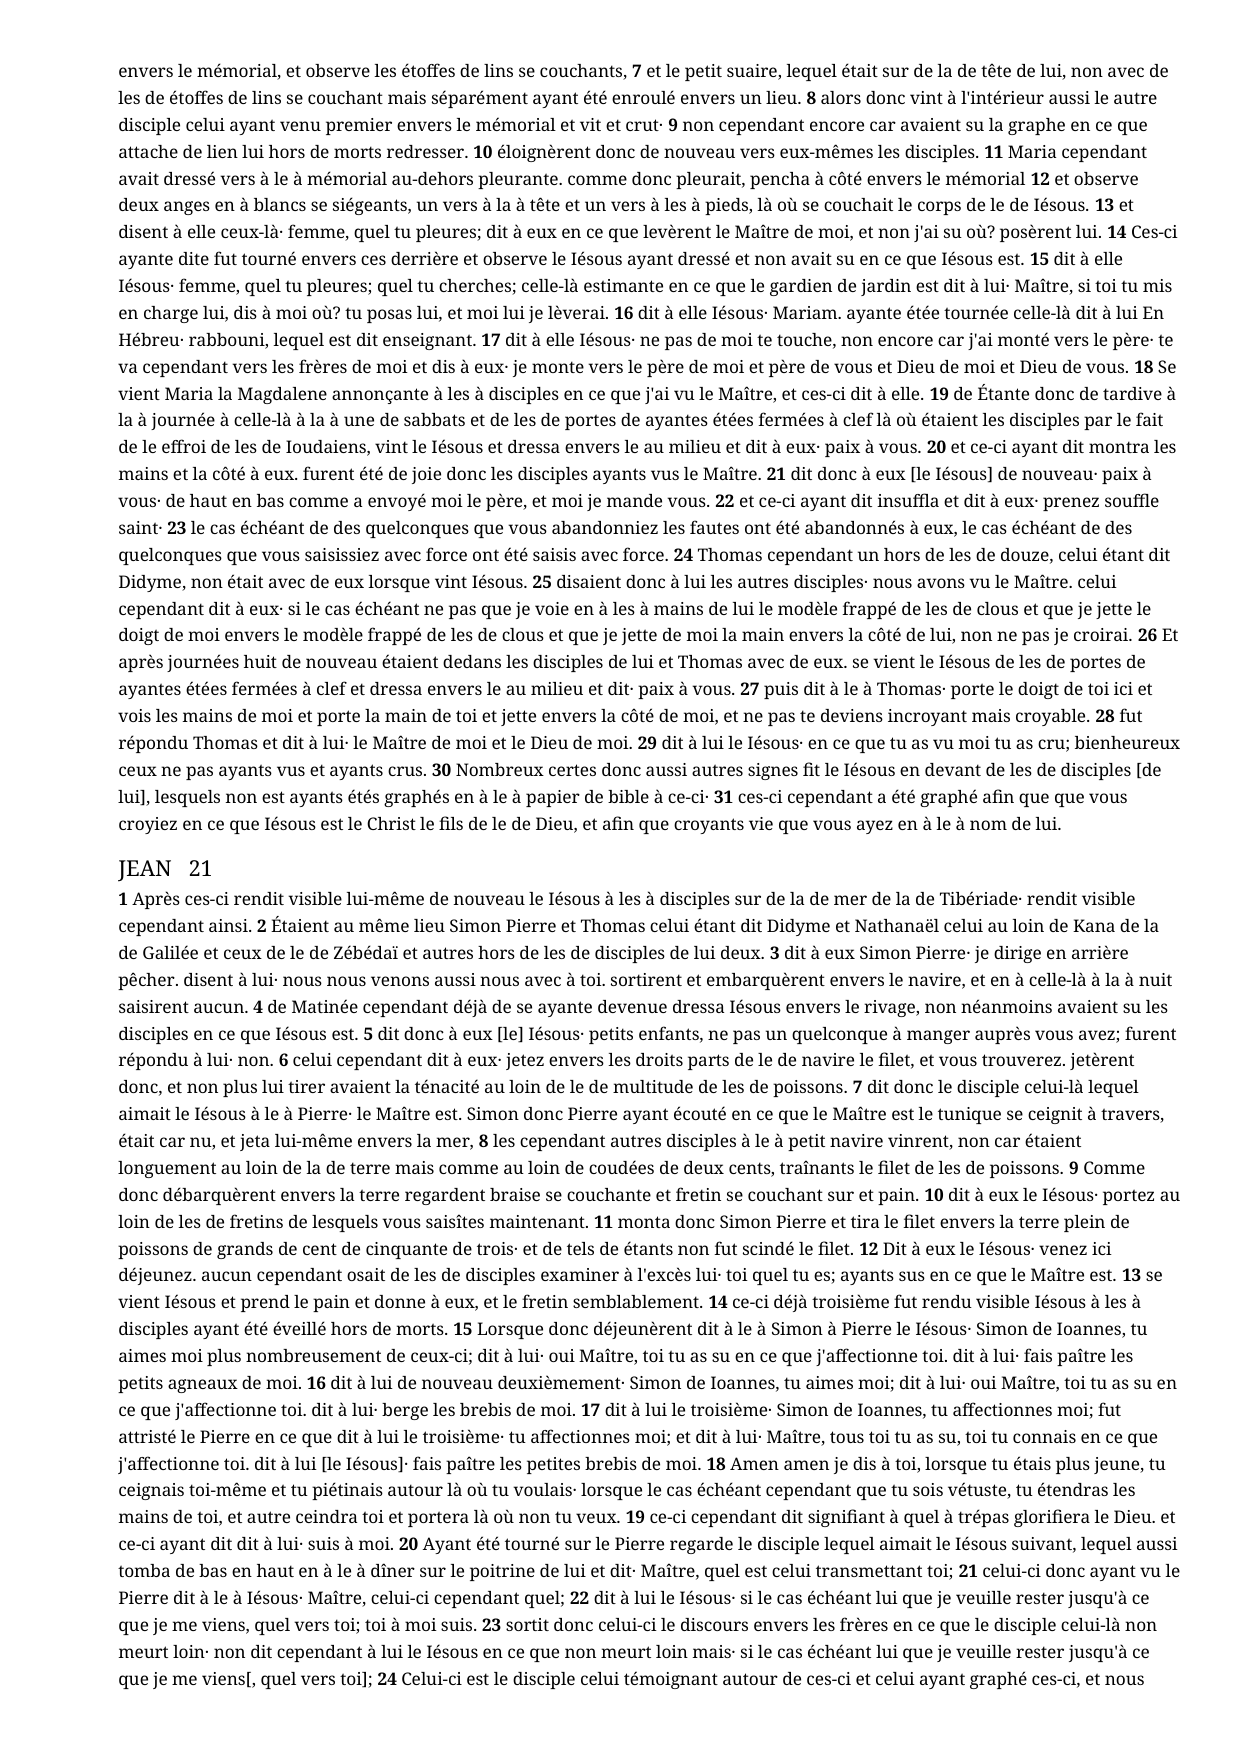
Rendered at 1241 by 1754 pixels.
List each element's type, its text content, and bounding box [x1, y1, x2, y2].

text 1 Après ces-ci rendit visible lui-même de nouveau le Iésous à les à disciples sur de la de mer de la de Tibériade· rendit visible cependant ainsi. 2 Étaient au même lieu Simon Pierre et Thomas celui étant dit Didyme et Nathanaël celui au loin de Kana de la de Galilée et ceux de le de Zébédaï et autres hors de les de disciples de lui deux. 3 dit à eux Simon Pierre· je dirige en arrière pêcher. disent à lui· nous nous venons aussi nous avec à toi. sortirent et embarquèrent envers le navire, et en à celle-là à la à nuit saisirent aucun. 4 de Matinée cependant déjà de se ayante devenue dressa Iésous envers le rivage, non néanmoins avaient su les disciples en ce que Iésous est. 5 dit donc à eux [le] Iésous· petits enfants, ne pas un quelconque à manger auprès vous avez; furent répondu à lui· non. 6 celui cependant dit à eux· jetez envers les droits parts de le de navire le filet, et vous trouverez. jetèrent donc, et non plus lui tirer avaient la ténacité au loin de le de multitude de les de poissons. 7 dit donc le disciple celui-là lequel aimait le Iésous à le à Pierre· le Maître est. Simon donc Pierre ayant écouté en ce que le Maître est le tunique se ceignit à travers, était car nu, et jeta lui-même envers la mer, 8 les cependant autres disciples à le à petit navire vinrent, non car étaient longuement au loin de la de terre mais comme au loin de coudées de deux cents, traînants le filet de les de poissons. 9 Comme donc débarquèrent envers la terre regardent braise se couchante et fretin se couchant sur et pain. 10 dit à eux le Iésous· portez au loin de les de fretins de lesquels vous saisîtes maintenant. 11 monta donc Simon Pierre et tira le filet envers la terre plein de poissons de grands de cent de cinquante de trois· et de tels de étants non fut scindé le filet. 12 Dit à eux le Iésous· venez ici déjeunez. aucun cependant osait de les de disciples examiner à l'excès lui· toi quel tu es; ayants sus en ce que le Maître est. 13 se vient Iésous et prend le pain et donne à eux, et le fretin semblablement. 14 ce-ci déjà troisième fut rendu visible Iésous à les à disciples ayant été éveillé hors de morts. 15 Lorsque donc déjeunèrent dit à le à Simon à Pierre le Iésous· Simon de Ioannes, tu aimes moi plus nombreusement de ceux-ci; dit à lui· oui Maître, toi tu as su en ce que j'affectionne toi. dit à lui· fais paître les petits agneaux de moi. 16 dit à lui de nouveau deuxièmement· Simon de Ioannes, tu aimes moi; dit à lui· oui Maître, toi tu as su en ce que j'affectionne toi. dit à lui· berge les brebis de moi. 17 dit à lui le troisième· Simon de Ioannes, tu affectionnes moi; fut attristé le Pierre en ce que dit à lui le troisième· tu affectionnes moi; et dit à lui· Maître, tous toi tu as su, toi tu connais en ce que j'affectionne toi. dit à lui [le Iésous]· fais paître les petites brebis de moi. 18 Amen amen je dis à toi, lorsque tu étais plus jeune, tu ceignais toi-même et tu piétinais autour là où tu voulais· lorsque le cas échéant cependant que tu sois vétuste, tu étendras les mains de toi, et autre ceindra toi et portera là où non tu veux. 19 ce-ci cependant dit signifiant à quel à trépas glorifiera le Dieu. et ce-ci ayant dit dit à lui· suis à moi. 20 Ayant été tourné sur le Pierre regarde le disciple lequel aimait le Iésous suivant, lequel aussi tomba de bas en haut en à le à dîner sur le poitrine de lui et dit· Maître, quel est celui transmettant toi; 21 celui-ci donc ayant vu le Pierre dit à le à Iésous· Maître, celui-ci cependant quel; 22 dit à lui le Iésous· si le cas échéant lui que je veuille rester jusqu'à ce que je me viens, quel vers toi; toi à moi suis. 23 sortit donc celui-ci le discours envers les frères en ce que le disciple celui-là non meurt loin· non dit cependant à lui le Iésous en ce que non meurt loin mais· si le cas échéant lui que je veuille rester jusqu'à ce que je me viens[, quel vers toi]; 24 Celui-ci est le disciple celui témoignant autour de ces-ci et celui ayant graphé ces-ci, et nous [118, 887, 1181, 1690]
text envers le mémorial, et observe les étoffes de lins se couchants, 7 et le petit suaire, lequel était sur de la de tête de lui, non avec de les de étoffes de lins se couchant mais séparément ayant été enroulé envers un lieu. 8 alors donc vint à l'intérieur aussi le autre disciple celui ayant venu premier envers le mémorial et vit et crut· 9 non cependant encore car avaient su la graphe en ce que attache de lien lui hors de morts redresser. 10 éloignèrent donc de nouveau vers eux-mêmes les disciples. 11 Maria cependant avait dressé vers à le à mémorial au-dehors pleurante. comme donc pleurait, pencha à côté envers le mémorial 12 et observe deux anges en à blancs se siégeants, un vers à la à tête et un vers à les à pieds, là où se couchait le corps de le de Iésous. 13 et disent à elle ceux-là· femme, quel tu pleures; dit à eux en ce que levèrent le Maître de moi, et non j'ai su où? posèrent lui. 14 Ces-ci ayante dite fut tourné envers ces derrière et observe le Iésous ayant dressé et non avait su en ce que Iésous est. 15 dit à elle Iésous· femme, quel tu pleures; quel tu cherches; celle-là estimante en ce que le gardien de jardin est dit à lui· Maître, si toi tu mis en charge lui, dis à moi où? tu posas lui, et moi lui je lèverai. 16 dit à elle Iésous· Mariam. ayante étée tournée celle-là dit à lui En Hébreu· rabbouni, lequel est dit enseignant. 17 dit à elle Iésous· ne pas de moi te touche, non encore car j'ai monté vers le père· te va cependant vers les frères de moi et dis à eux· je monte vers le père de moi et père de vous et Dieu de moi et Dieu de vous. 18 Se vient Maria la Magdalene annonçante à les à disciples en ce que j'ai vu le Maître, et ces-ci dit à elle. 19 de Étante donc de tardive à la à journée à celle-là à la à une de sabbats et de les de portes de ayantes étées fermées à clef là où étaient les disciples par le fait de le effroi de les de Ioudaiens, vint le Iésous et dressa envers le au milieu et dit à eux· paix à vous. 20 et ce-ci ayant dit montra les mains et la côté à eux. furent été de joie donc les disciples ayants vus le Maître. 21 dit donc à eux [le Iésous] de nouveau· paix à vous· de haut en bas comme a envoyé moi le père, et moi je mande vous. 22 et ce-ci ayant dit insuffla et dit à eux· prenez souffle saint· 23 le cas échéant de des quelconques que vous abandonniez les fautes ont été abandonnés à eux, le cas échéant de des quelconques que vous saisissiez avec force ont été saisis avec force. 24 Thomas cependant un hors de les de douze, celui étant dit Didyme, non était avec de eux lorsque vint Iésous. 25 disaient donc à lui les autres disciples· nous avons vu le Maître. celui cependant dit à eux· si le cas échéant ne pas que je voie en à les à mains de lui le modèle frappé de les de clous et que je jette le doigt de moi envers le modèle frappé de les de clous et que je jette de moi la main envers la côté de lui, non ne pas je croirai. 26 Et après journées huit de nouveau étaient dedans les disciples de lui et Thomas avec de eux. se vient le Iésous de les de portes de ayantes étées fermées à clef et dressa envers le au milieu et dit· paix à vous. 27 puis dit à le à Thomas· porte le doigt de toi ici et vois les mains de moi et porte la main de toi et jette envers la côté de moi, et ne pas te deviens incroyant mais croyable. 28 fut répondu Thomas et dit à lui· le Maître de moi et le Dieu de moi. 29 dit à lui le Iésous· en ce que tu as vu moi tu as cru; bienheureux ceux ne pas ayants vus et ayants crus. 30 Nombreux certes donc aussi autres signes fit le Iésous en devant de les de disciples [de lui], lesquels non est ayants étés graphés en à le à papier de bible à ce-ci· 31 ces-ci cependant a été graphé afin que que vous croyiez en ce que Iésous est le Christ le fils de le de Dieu, et afin que croyants vie que vous ayez en à le à nom de lui. [118, 59, 1181, 835]
text JEAN 21 [118, 853, 1181, 883]
